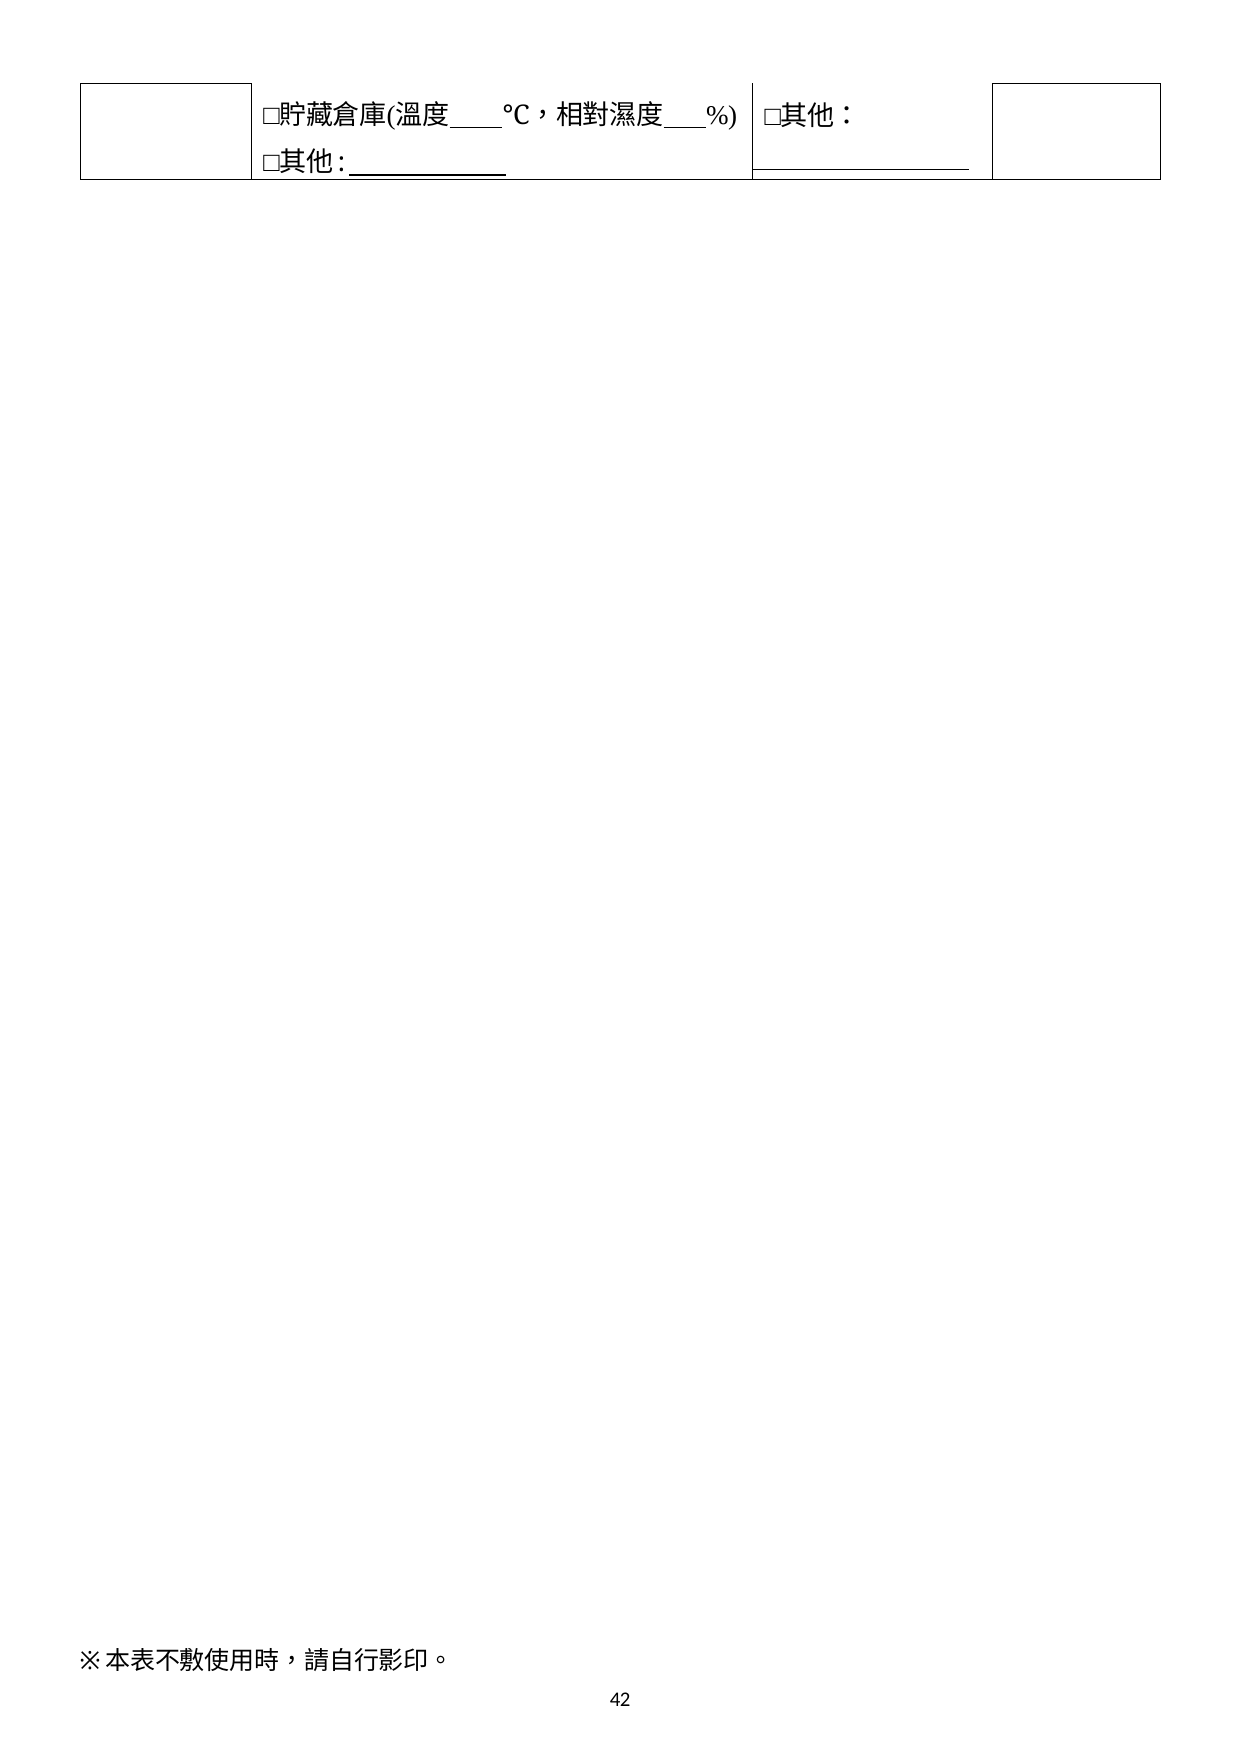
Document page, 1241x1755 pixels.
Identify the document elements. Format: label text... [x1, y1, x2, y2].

table_cell □其他: [252, 134, 752, 179]
table_cell [753, 134, 992, 179]
table_cell [81, 84, 251, 179]
table_cell [993, 84, 1160, 179]
table_cell □貯藏倉庫(溫度 ℃，相對濕度 %) [252, 83, 752, 133]
table_cell □其他： [753, 83, 992, 133]
